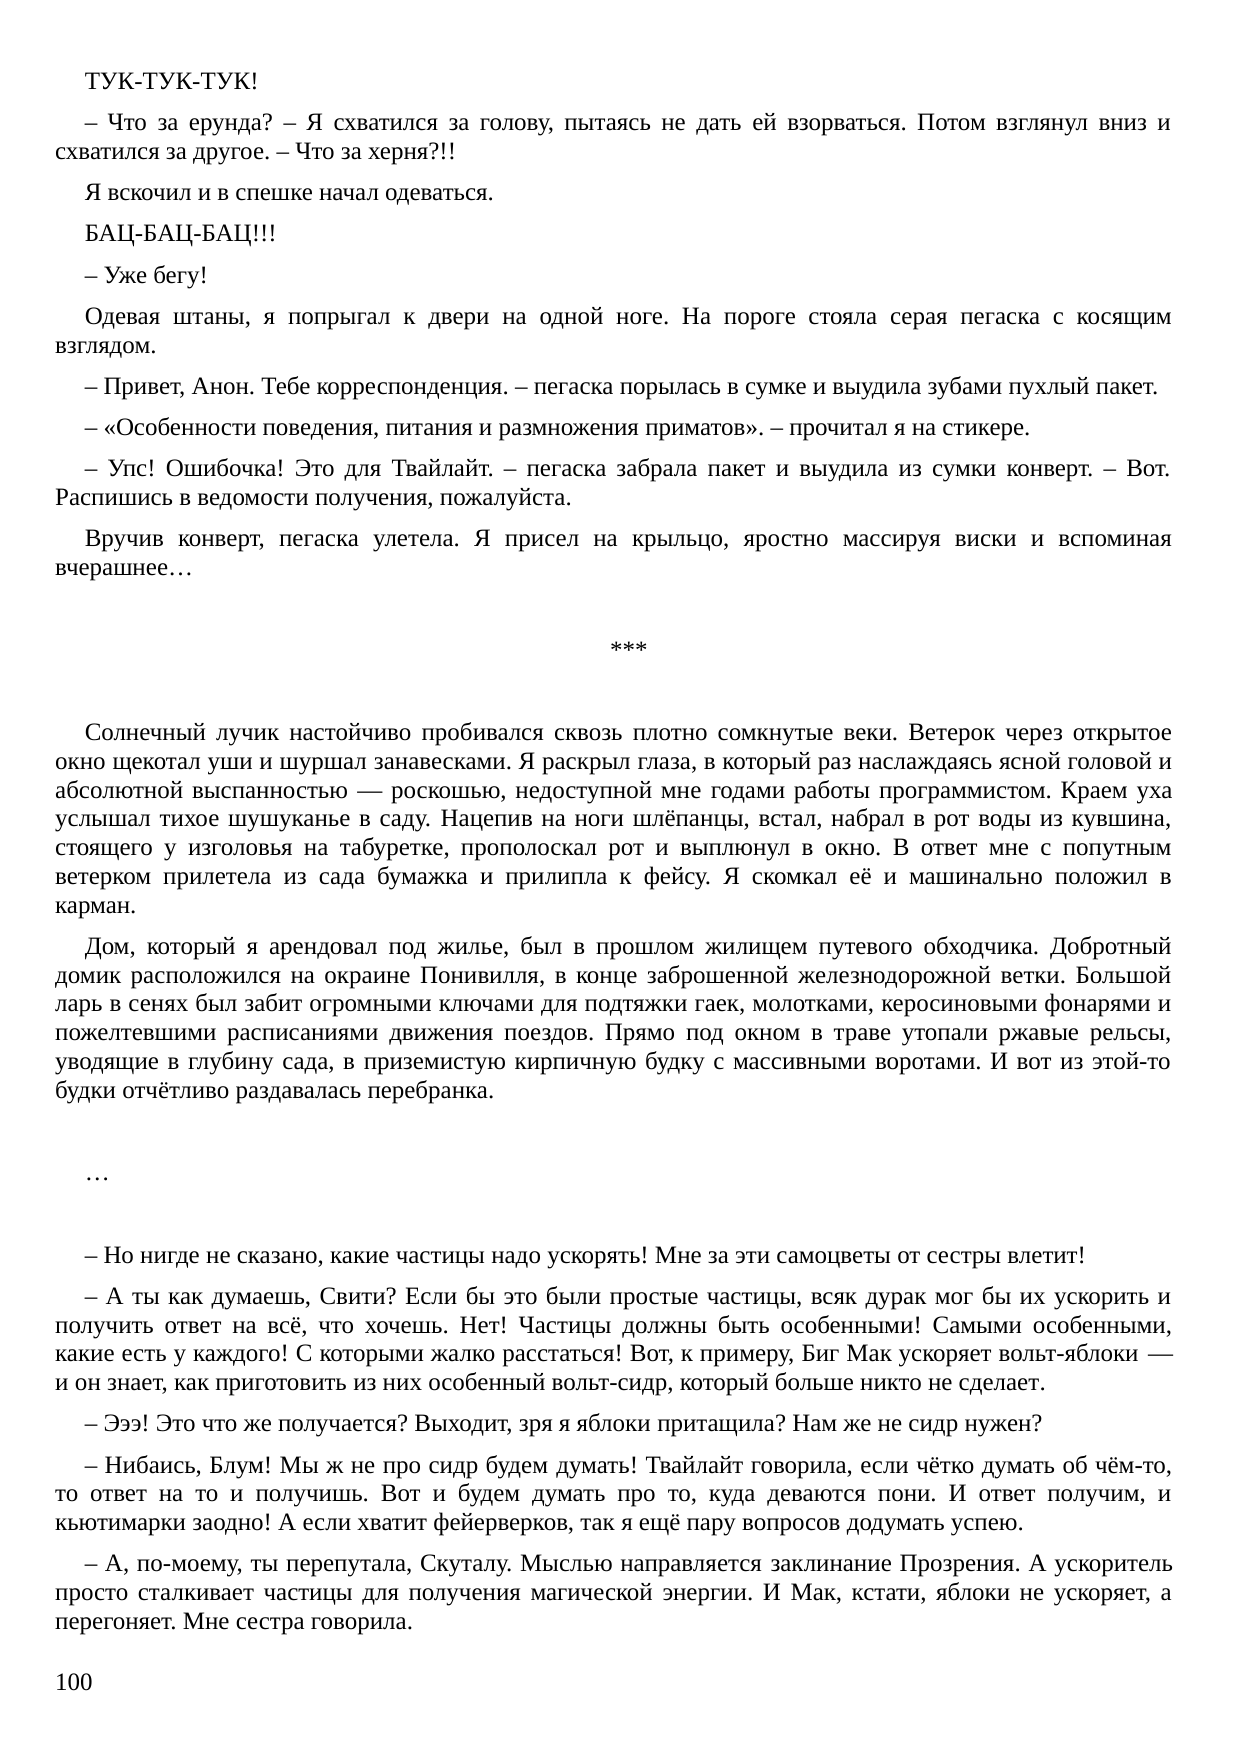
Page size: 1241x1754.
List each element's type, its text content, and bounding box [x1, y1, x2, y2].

text – Что за ерунда? – Я схватился за голову, пытаясь не дать ей взорваться. Потом взглянул вниз и схватился за другое. – Что за херня?!! [55, 107, 1173, 165]
text ТУК-ТУК-ТУК! [55, 66, 1173, 95]
text – Нибаись, Блум! Мы ж не про сидр будем думать! Твайлайт говорила, если чётко думать об чём-то, то ответ на то и получишь. Вот и будем думать про то, куда деваются пони. И ответ получим, и кьютимарки заодно! А если хватит фейерверков, так я ещё пару вопросов додумать успею. [55, 1450, 1173, 1536]
text БАЦ-БАЦ-БАЦ!!! [55, 218, 1173, 247]
text Солнечный лучик настойчиво пробивался сквозь плотно сомкнутые веки. Ветерок через открытое окно щекотал уши и шуршал занавесками. Я раскрыл глаза, в который раз наслаждаясь ясной головой и абсолютной выспанностью — роскошью, недоступной мне годами работы программистом. Краем уха услышал тихое шушуканье в саду. Нацепив на ноги шлёпанцы, встал, набрал в рот воды из кувшина, стоящего у изголовья на табуретке, прополоскал рот и выплюнул в окно. В ответ мне с попутным ветерком прилетела из сада бумажка и прилипла к фейсу. Я скомкал её и машинально положил в карман. [55, 717, 1173, 918]
text – Но нигде не сказано, какие частицы надо ускорять! Мне за эти самоцветы от сестры влетит! [55, 1240, 1173, 1268]
text *** [55, 635, 1173, 663]
text Одевая штаны, я попрыгал к двери на одной ноге. На пороге стояла серая пегаска с косящим взглядом. [55, 301, 1173, 358]
text – Упс! Ошибочка! Это для Твайлайт. – пегаска забрала пакет и выудила из сумки конверт. – Вот. Распишись в ведомости получения, пожалуйста. [55, 453, 1173, 511]
text – Уже бегу! [55, 260, 1173, 288]
text – Эээ! Это что же получается? Выходит, зря я яблоки притащила? Нам же не сидр нужен? [55, 1408, 1173, 1437]
text – А ты как думаешь, Свити? Если бы это были простые частицы, всяк дурак мог бы их ускорить и получить ответ на всё, что хочешь. Нет! Частицы должны быть особенными! Самыми особенными, какие есть у каждого! С которыми жалко расстаться! Вот, к примеру, Биг Мак ускоряет вольт-яблоки — и он знает, как приготовить из них особенный вольт-сидр, который больше никто не сделает. [55, 1281, 1173, 1396]
text – Привет, Анон. Тебе корреспонденция. – пегаска порылась в сумке и выудила зубами пухлый пакет. [55, 371, 1173, 400]
text … [55, 1157, 1173, 1186]
text Я вскочил и в спешке начал одеваться. [55, 177, 1173, 206]
text Дом, который я арендовал под жилье, был в прошлом жилищем путевого обходчика. Добротный домик расположился на окраине Понивилля, в конце заброшенной железнодорожной ветки. Большой ларь в сенях был забит огромными ключами для подтяжки гаек, молотками, керосиновыми фонарями и пожелтевшими расписаниями движения поездов. Прямо под окном в траве утопали ржавые рельсы, уводящие в глубину сада, в приземистую кирпичную будку с массивными воротами. И вот из этой-то будки отчётливо раздавалась перебранка. [55, 931, 1173, 1103]
text – А, по-моему, ты перепутала, Скуталу. Мыслью направляется заклинание Прозрения. А ускоритель просто сталкивает частицы для получения магической энергии. И Мак, кстати, яблоки не ускоряет, а перегоняет. Мне сестра говорила. [55, 1548, 1173, 1635]
text Вручив конверт, пегаска улетела. Я присел на крыльцо, яростно массируя виски и вспоминая вчерашнее… [55, 523, 1173, 581]
text – «Особенности поведения, питания и размножения приматов». – прочитал я на стикере. [55, 412, 1173, 441]
